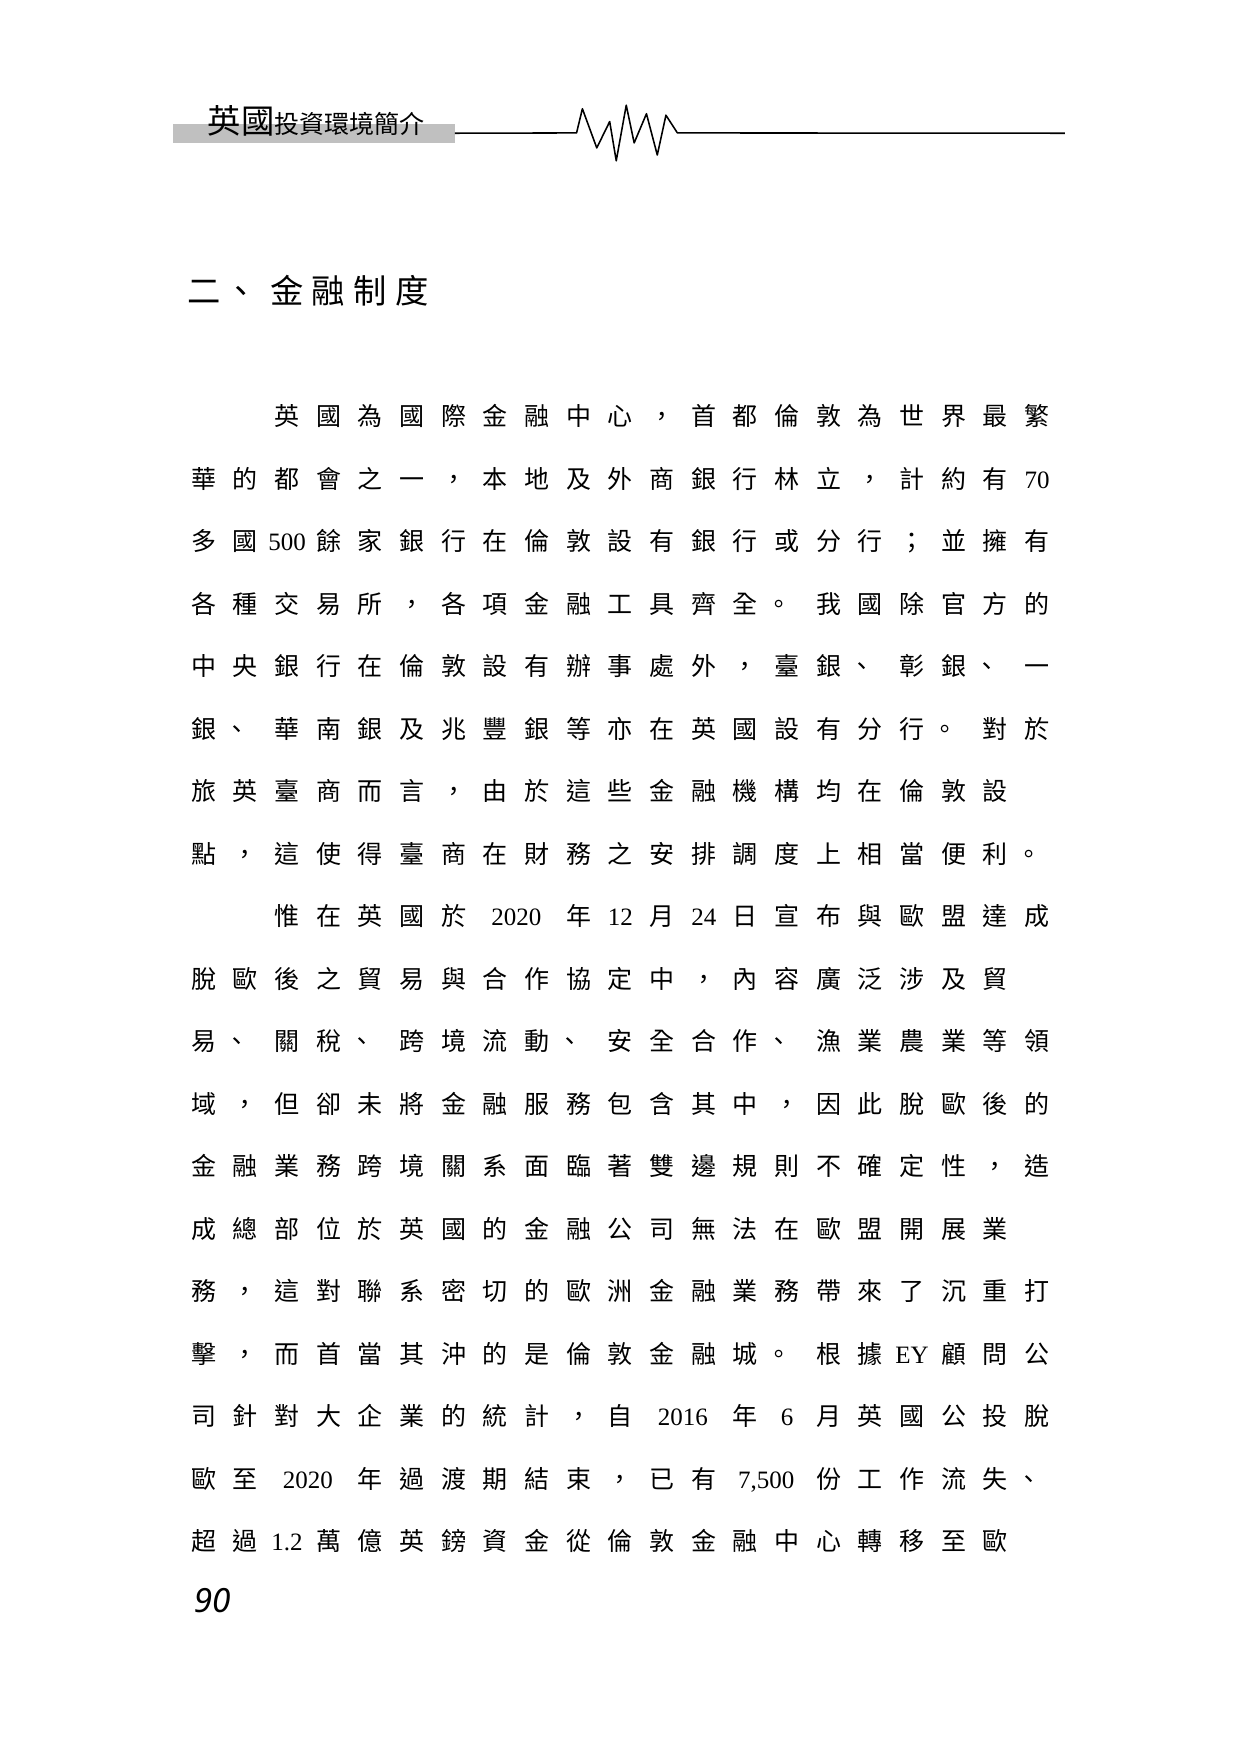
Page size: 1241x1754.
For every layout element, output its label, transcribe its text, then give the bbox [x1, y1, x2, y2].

text 英國為國際金融中心，首都倫敦為世界最繁華的都會之一，本地及外商銀行林立，計約有70多國500餘家銀行在倫敦設有銀行或分行；並擁有各種交易所，各項金融工具齊全。我國除官方的中央銀行在倫敦設有辦事處外，臺銀、彰銀、一銀、華南銀及兆豐銀等亦在英國設有分行。對於旅英臺商而言，由於這些金融機構均在倫敦設點，這使得臺商在財務之安排調度上相當便利。 [183, 375, 1058, 875]
text 惟在英國於2020年12月24日宣布與歐盟達成脫歐後之貿易與合作協定中，內容廣泛涉及貿易、關稅、跨境流動、安全合作、漁業農業等領域，但卻未將金融服務包含其中，因此脫歐後的金融業務跨境關系面臨著雙邊規則不確定性，造成總部位於英國的金融公司無法在歐盟開展業務，這對聯系密切的歐洲金融業務帶來了沉重打擊，而首當其沖的是倫敦金融城。根據EY顧問公司針對大企業的統計，自2016年6月英國公投脫歐至2020年過渡期結束，已有7,500份工作流失、超過1.2萬億英鎊資金從倫敦金融中心轉移至歐 [183, 875, 1058, 1563]
text 二、金融制度 [183, 250, 1058, 313]
